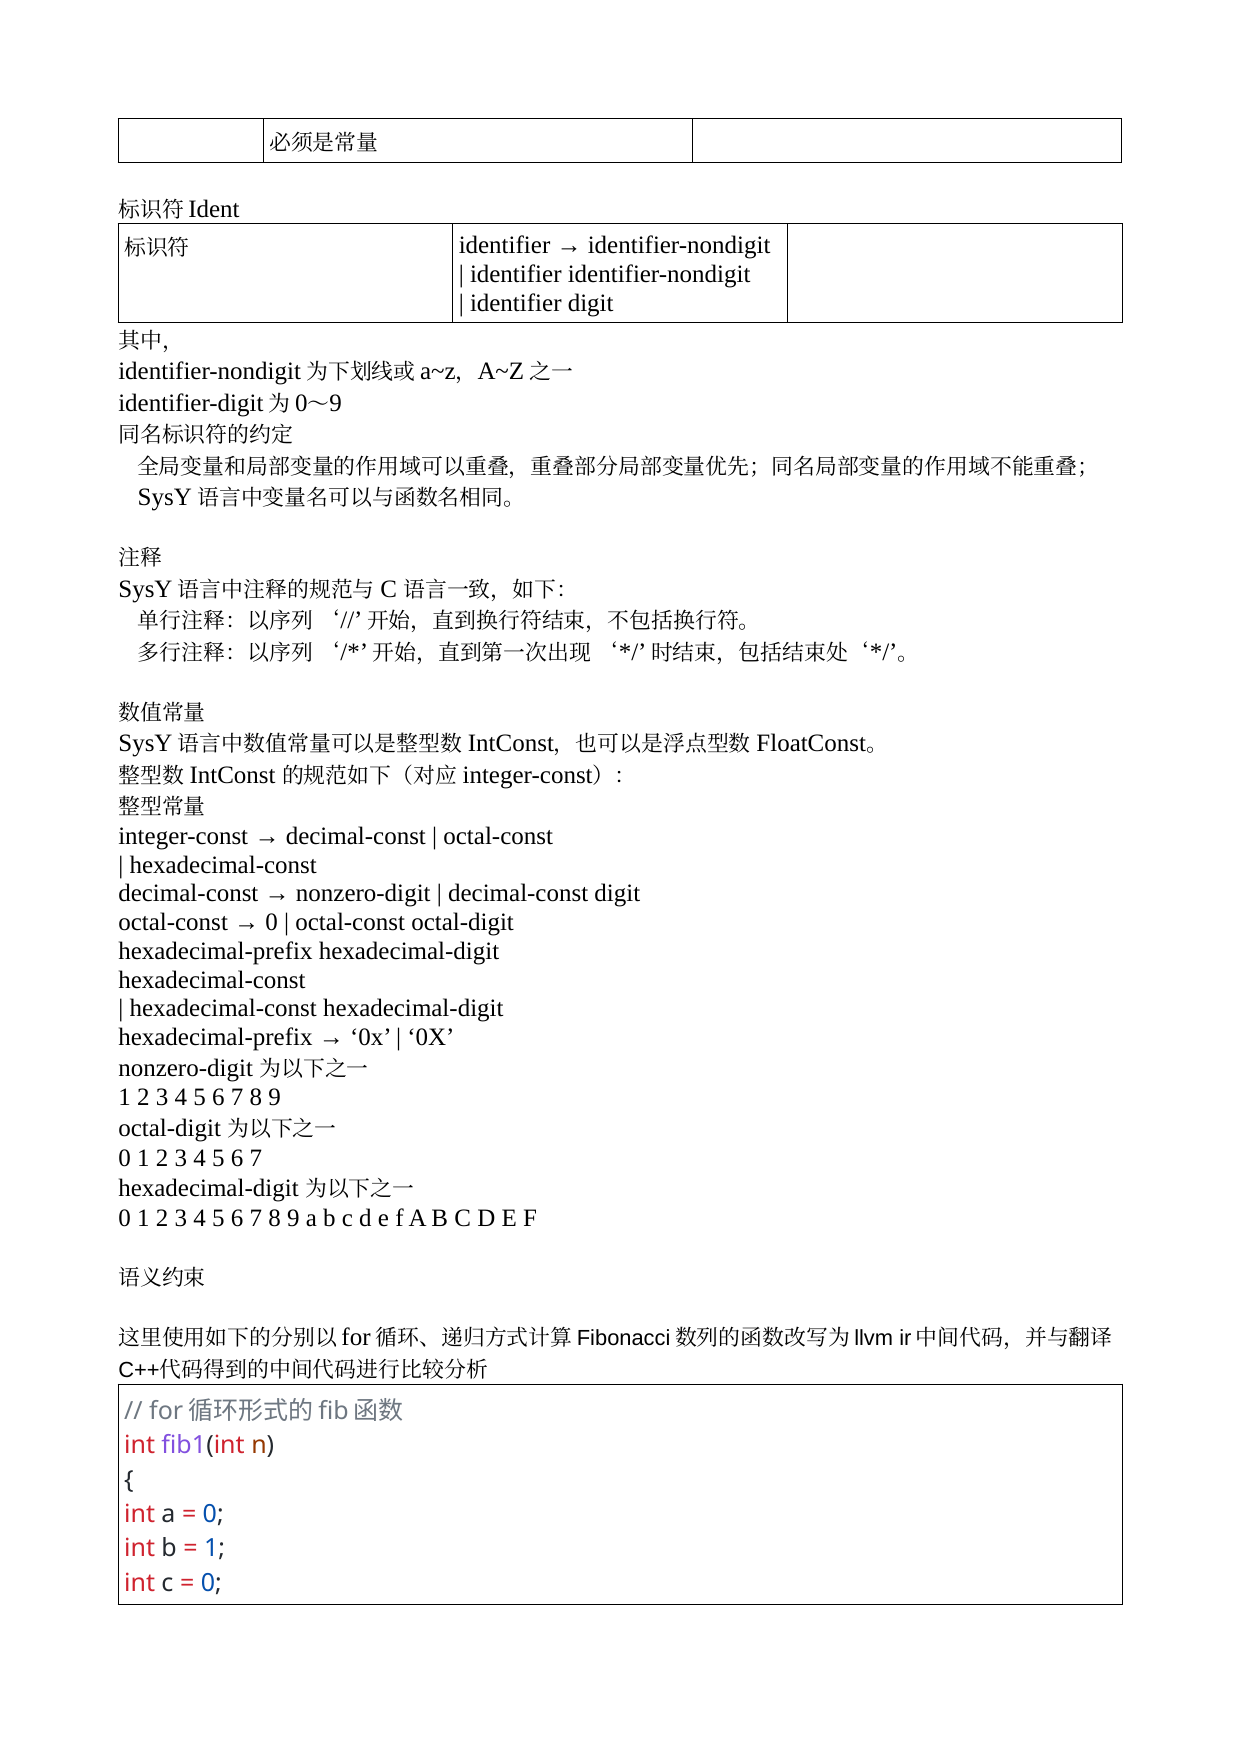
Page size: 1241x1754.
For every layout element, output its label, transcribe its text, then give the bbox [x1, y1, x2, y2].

text octal-digit 为以下之一 [118, 1111, 1122, 1143]
text | hexadecimal-const [118, 850, 1122, 878]
text hexadecimal-prefix hexadecimal-digit [118, 936, 1122, 965]
table_cell [693, 119, 1121, 162]
text 整型常量 [118, 789, 1122, 821]
text nonzero-digit 为以下之一 [118, 1051, 1122, 1082]
text SysY 语言中数值常量可以是整型数 IntConst，也可以是浮点型数 FloatConst。 [118, 727, 1122, 758]
text 多行注释：以序列 ‘/*’ 开始，直到第一次出现 ‘*/’ 时结束，包括结束处‘*/’。 [118, 635, 1122, 666]
text decimal-const → nonzero-digit | decimal-const digit [118, 878, 1122, 907]
text 整型数 IntConst 的规范如下（对应 integer-const）： [118, 758, 1122, 789]
text | hexadecimal-const hexadecimal-digit [118, 993, 1122, 1022]
text identifier-nondigit为下划线或a~z，A~Z之一 [118, 354, 1122, 386]
text 单行注释：以序列 ‘//’ 开始，直到换行符结束，不包括换行符。 [118, 603, 1122, 635]
text 0 1 2 3 4 5 6 7 8 9 a b c d e f A B C D E F [118, 1203, 1122, 1232]
text hexadecimal-digit 为以下之一 [118, 1171, 1122, 1203]
text hexadecimal-const [118, 965, 1122, 993]
text 1 2 3 4 5 6 7 8 9 [118, 1082, 1122, 1111]
table_header identifier → identifier-nondigit | identifier identifier-nondigit | identifier digit [453, 224, 787, 322]
table_header [788, 224, 1122, 322]
table_cell 必须是常量 [264, 119, 692, 162]
text hexadecimal-prefix → ‘0x’ | ‘0X’ [118, 1022, 1122, 1051]
text 标识符Ident [118, 192, 1122, 223]
table_header 标识符 [119, 224, 452, 322]
text octal-const → 0 | octal-const octal-digit [118, 907, 1122, 936]
text 数值常量 [118, 695, 1122, 727]
text identifier-digit为0～9 [118, 386, 1122, 417]
text 全局变量和局部变量的作用域可以重叠，重叠部分局部变量优先；同名局部变量的作用域不能重叠； [118, 449, 1122, 480]
text integer-const → decimal-const | octal-const [118, 821, 1122, 850]
text 同名标识符的约定 [118, 417, 1122, 449]
text 其中， [118, 323, 1122, 354]
text SysY 语言中变量名可以与函数名相同。 [118, 480, 1122, 512]
text 0 1 2 3 4 5 6 7 [118, 1143, 1122, 1171]
text 注释 [118, 541, 1122, 572]
table_header // for循环形式的fib函数 int fib1(int n) { int a = 0; int b = 1; int c = 0; [119, 1385, 1122, 1604]
text 语义约束 [118, 1260, 1122, 1292]
text 这里使用如下的分别以for循环、递归方式计算Fibonacci数列的函数改写为llvm ir中间代码，并与翻译C++代码得到的中间代码进行比较分析 [118, 1321, 1122, 1383]
text SysY 语言中注释的规范与 C 语言一致，如下： [118, 572, 1122, 603]
table_cell [119, 119, 263, 162]
